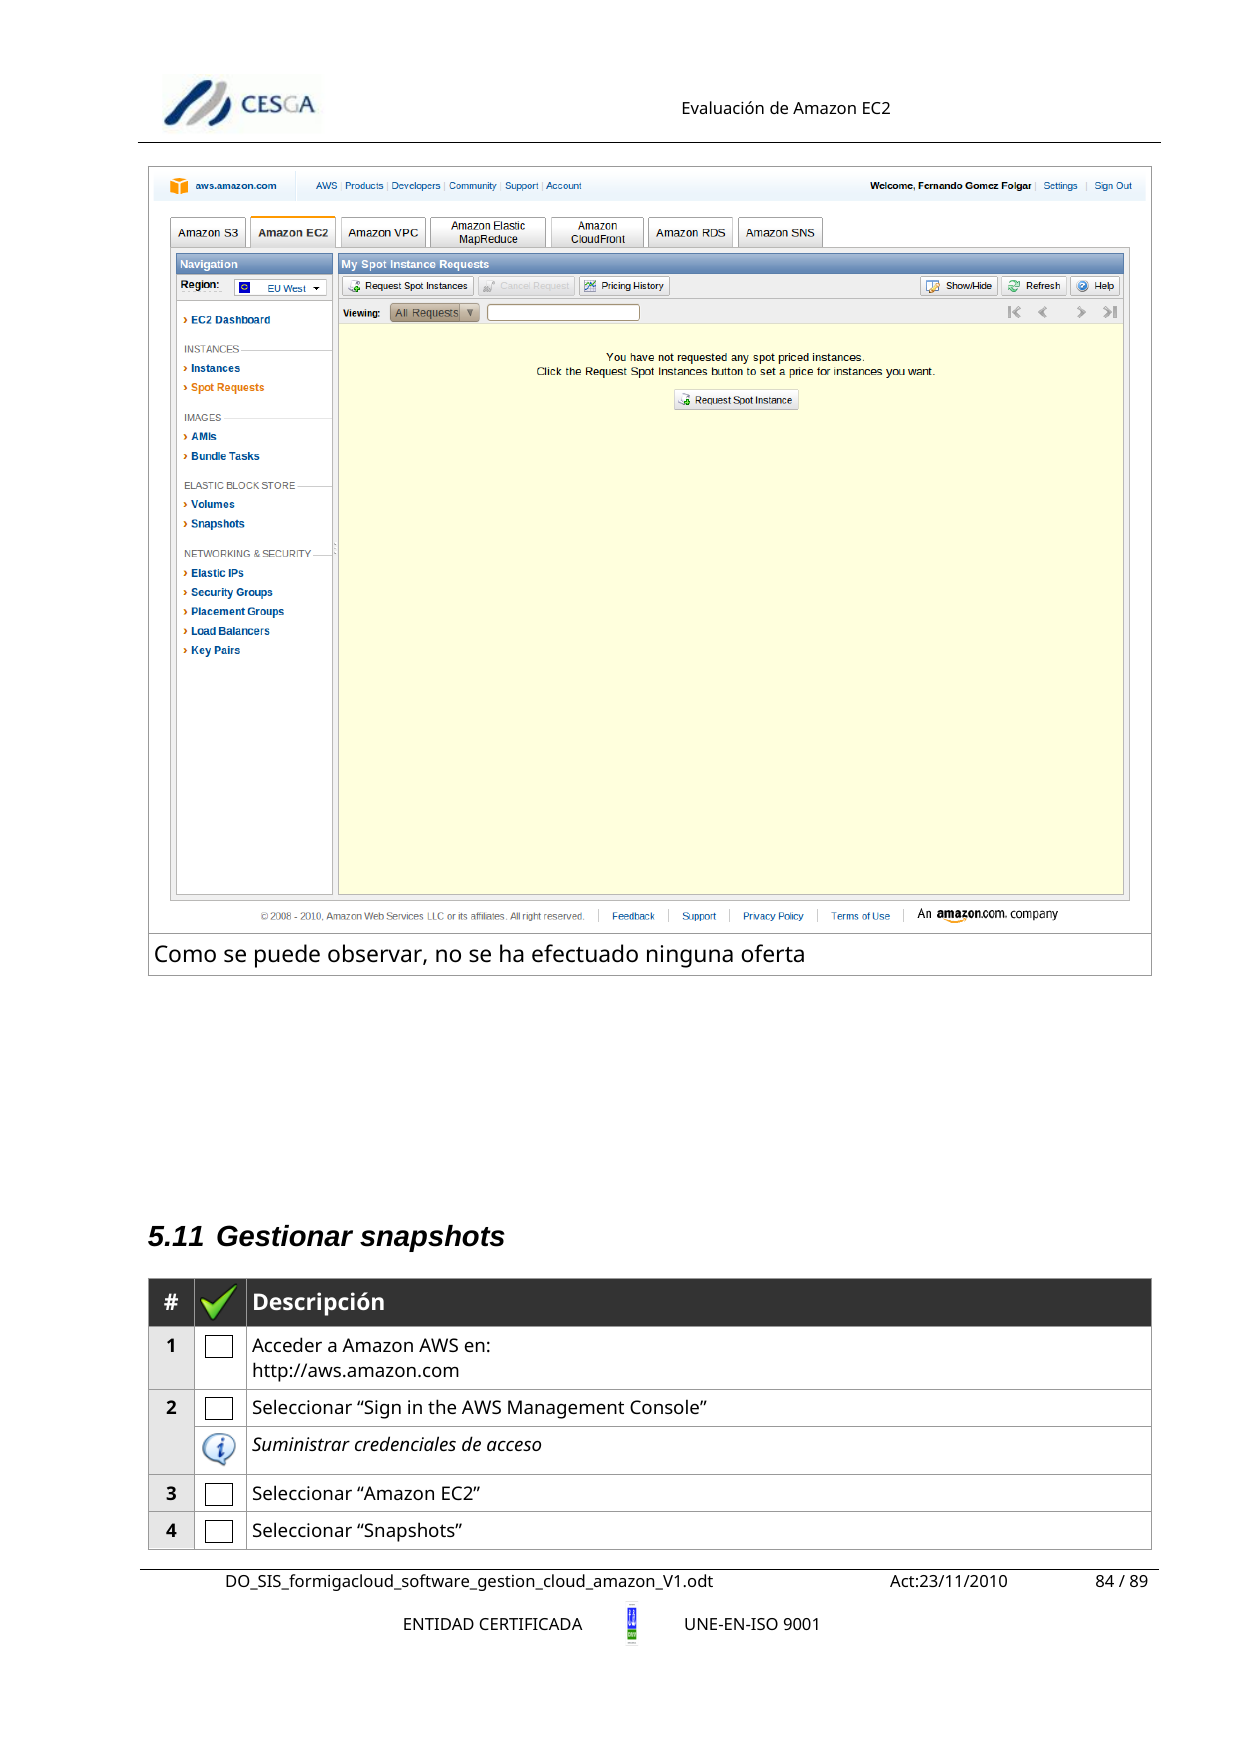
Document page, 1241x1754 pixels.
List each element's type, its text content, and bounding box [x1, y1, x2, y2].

table_cell [195, 1475, 246, 1511]
picture [200, 1431, 238, 1469]
table_cell 2 [149, 1390, 194, 1474]
table_cell Como se puede observar, no se ha efectuado ninguna oferta [149, 934, 1151, 975]
table_cell Seleccionar “Snapshots” [247, 1512, 1151, 1548]
table_cell [195, 1390, 246, 1426]
table_cell Seleccionar “Sign in the AWS Management Console” [247, 1390, 1151, 1426]
table_cell 3 [149, 1475, 194, 1511]
subtitle Gestionar snapshots [148, 1219, 1151, 1253]
picture [200, 1283, 238, 1321]
table_cell Acceder a Amazon AWS en: http://aws.amazon.com [247, 1327, 1151, 1389]
table_cell Seleccionar “Amazon EC2” [247, 1475, 1151, 1511]
table_header # [149, 1279, 194, 1326]
table_cell Suministrar credenciales de acceso [247, 1427, 1151, 1474]
table_cell [149, 167, 1151, 932]
table_header [195, 1279, 246, 1326]
table_cell [195, 1327, 246, 1389]
table_cell 1 [149, 1327, 194, 1389]
table_cell [195, 1512, 246, 1548]
picture [153, 171, 1146, 927]
picture [162, 74, 328, 136]
table_header Descripción [247, 1279, 1151, 1326]
picture [625, 1601, 639, 1646]
table_cell [195, 1427, 246, 1474]
table_cell 4 [149, 1512, 194, 1548]
